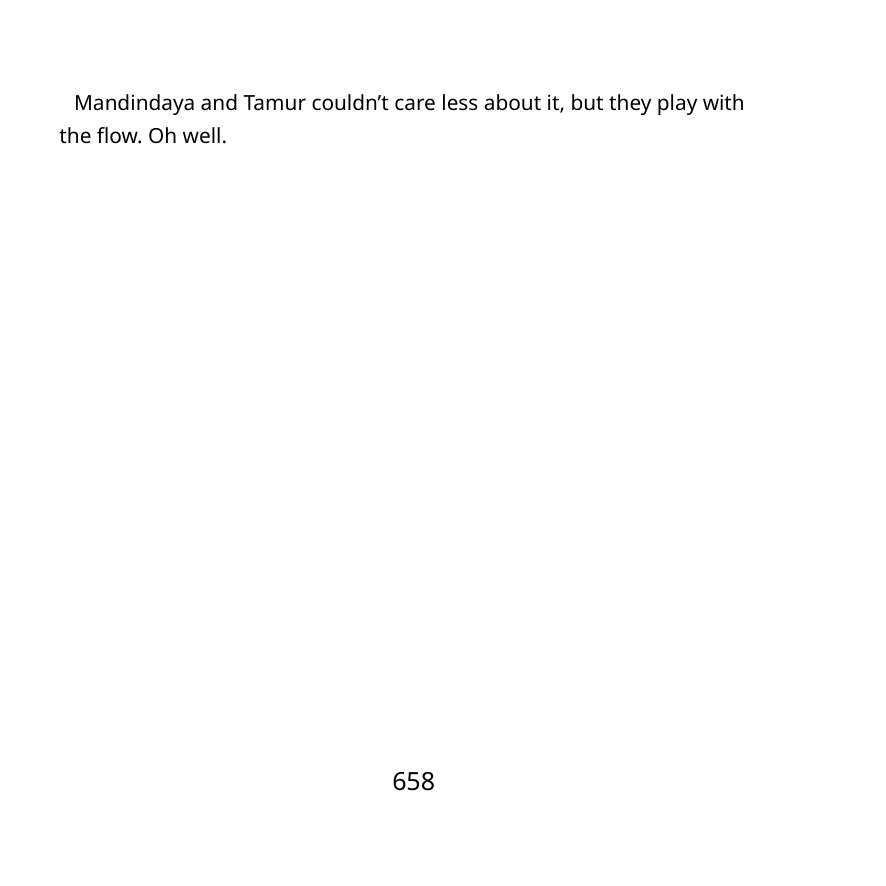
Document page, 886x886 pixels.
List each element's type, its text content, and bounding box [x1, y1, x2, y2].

text Mandindaya and Tamur couldn’t care less about it, but they play with the flow. Oh well. [59, 88, 768, 149]
